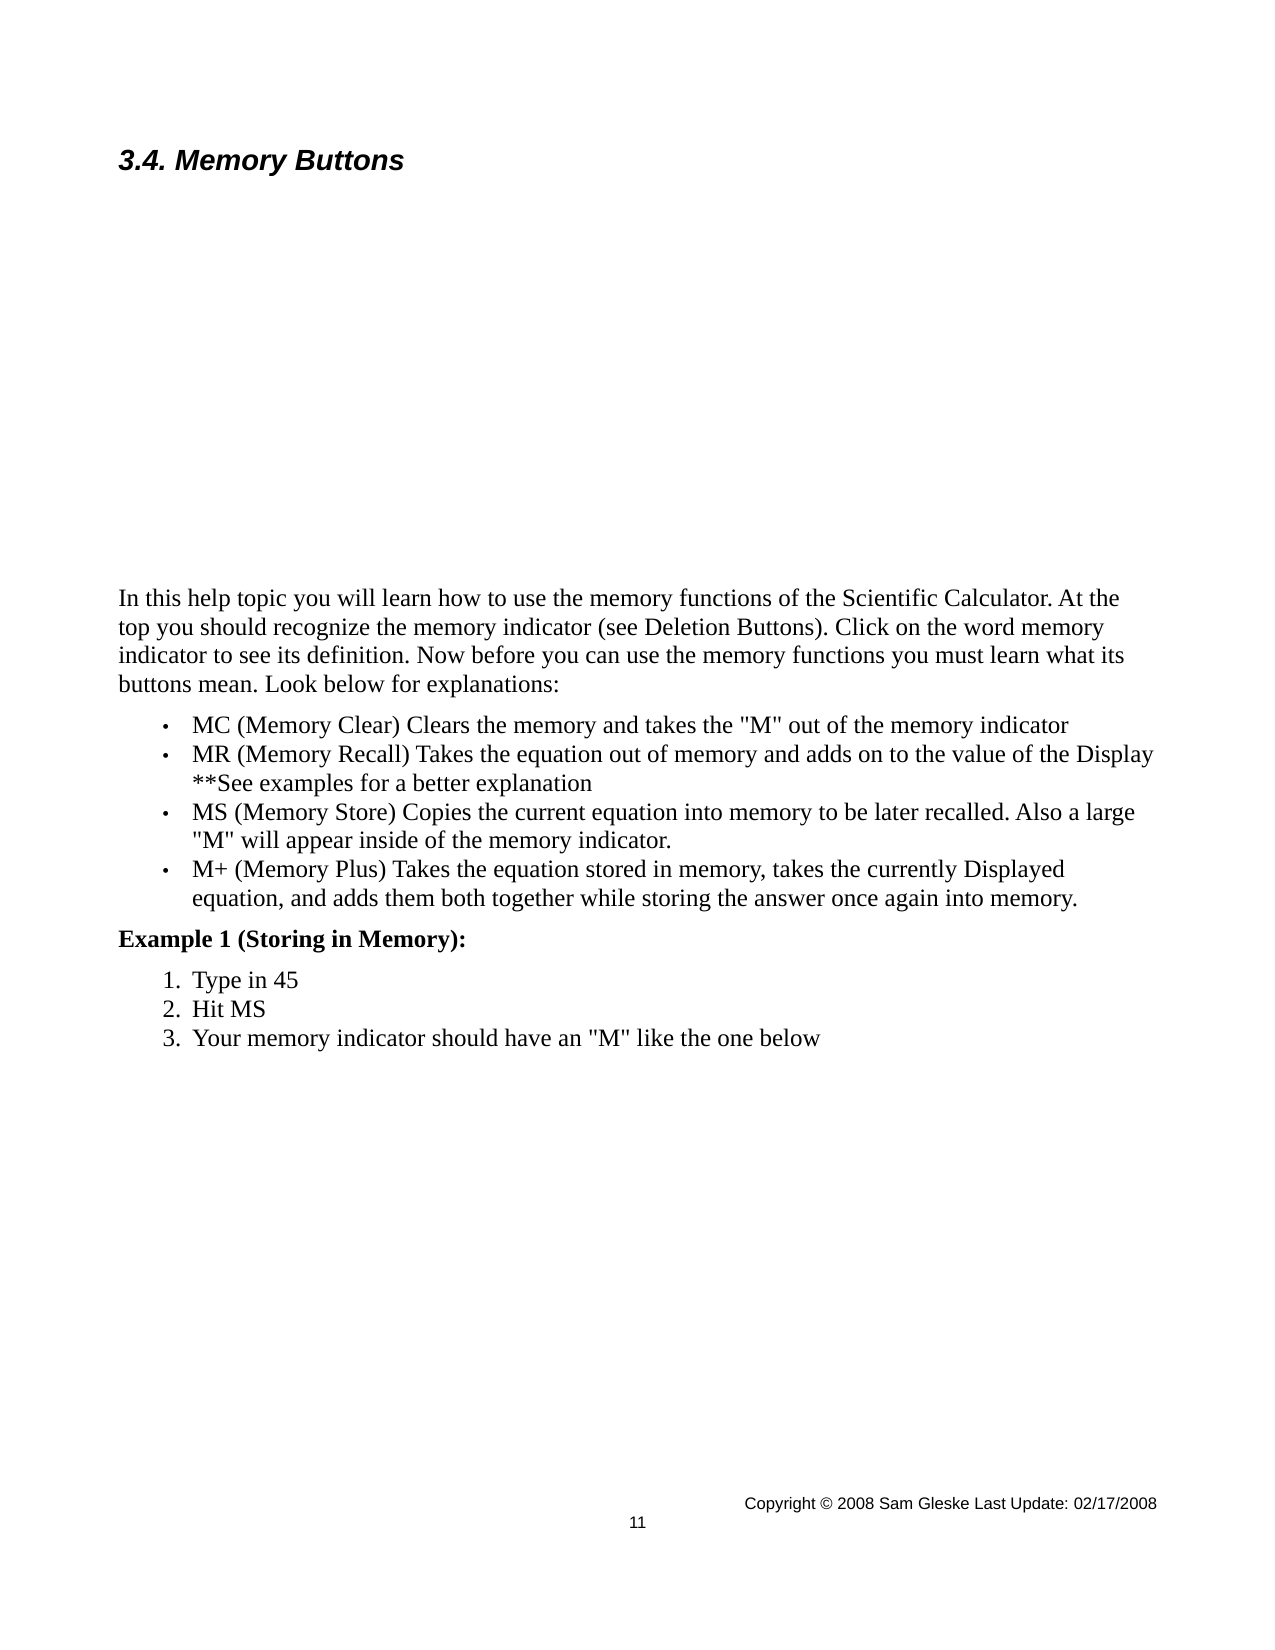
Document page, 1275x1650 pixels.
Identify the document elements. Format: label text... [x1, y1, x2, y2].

list Type in 45 [162, 965, 1157, 994]
list Your memory indicator should have an "M" like the one below [162, 1023, 1157, 1052]
text In this help topic you will learn how to use the memory functions of the Scientific Calculator. At the top you should recognize the memory indicator (see Deletion Buttons). Click on the word memory indicator to see its definition. Now before you can use the memory functions you must learn what its buttons mean. Look below for explanations: [118, 583, 1157, 698]
list Hit MS [162, 994, 1157, 1023]
list MS (Memory Store) Copies the current equation into memory to be later recalled. Also a large "M" will appear inside of the memory indicator. [162, 797, 1157, 854]
text Example 1 (Storing in Memory): [118, 924, 1157, 953]
subtitle 3.4. Memory Buttons [118, 143, 1157, 177]
list MR (Memory Recall) Takes the equation out of memory and adds on to the value of the Display **See examples for a better explanation [162, 739, 1157, 797]
list MC (Memory Clear) Clears the memory and takes the "M" out of the memory indicator [162, 710, 1157, 739]
list M+ (Memory Plus) Takes the equation stored in memory, takes the currently Displayed equation, and adds them both together while storing the answer once again into memory. [162, 854, 1157, 912]
